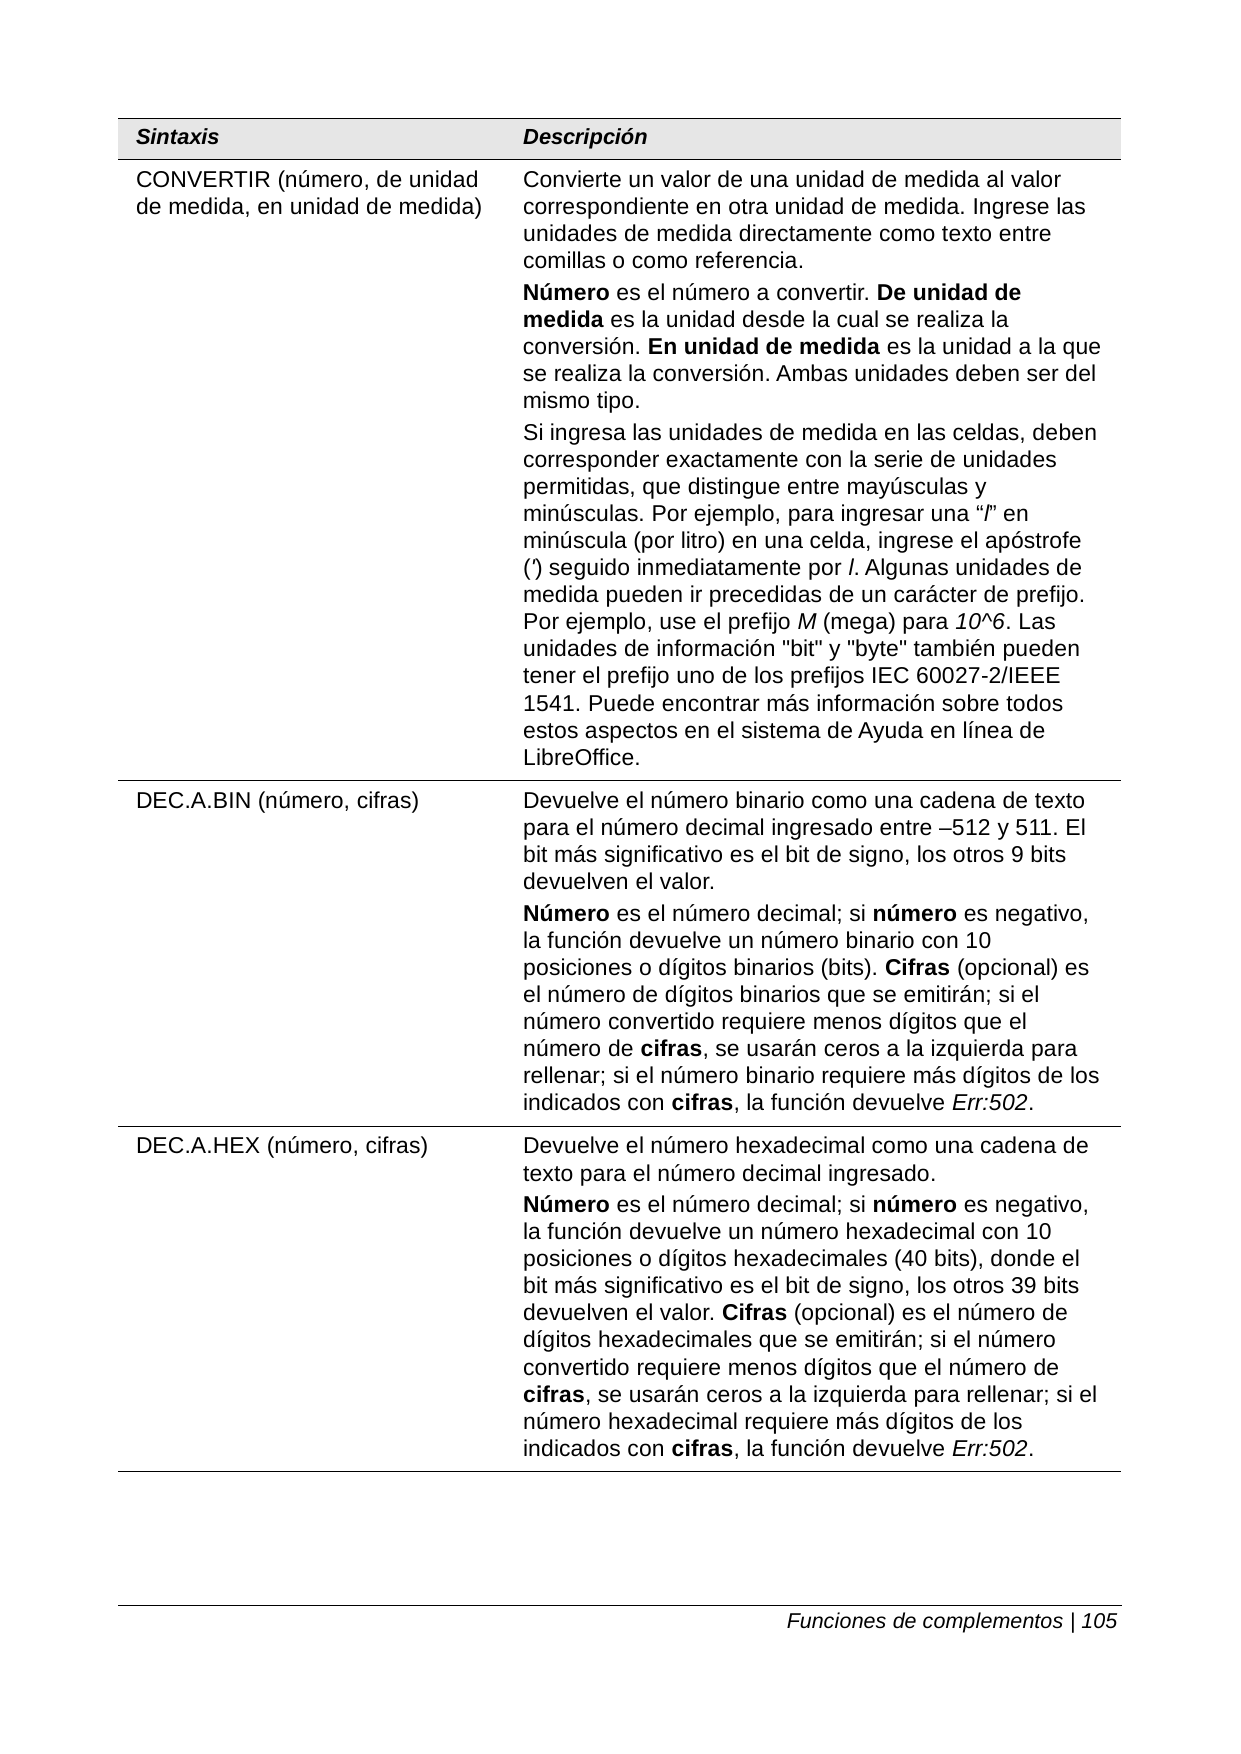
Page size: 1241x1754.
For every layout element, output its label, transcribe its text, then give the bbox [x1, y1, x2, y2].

table_cell DEC.A.HEX (número, cifras) [118, 1127, 505, 1471]
table_header Descripción [505, 119, 1121, 159]
table_cell CONVERTIR (número, de unidad de medida, en unidad de medida) [118, 160, 505, 780]
table_header Sintaxis [118, 119, 505, 159]
table_cell DEC.A.BIN (número, cifras) [118, 781, 505, 1126]
table_cell Devuelve el número hexadecimal como una cadena de texto para el número decimal ingresado. Número es el número decimal; si número es negativo, la función devuelve un número hexadecimal con 10 posiciones o dígitos hexadecimales (40 bits), donde el bit más significativo es el bit de signo, los otros 39 bits devuelven el valor. Cifras (opcional) es el número de dígitos hexadecimales que se emitirán; si el número convertido requiere menos dígitos que el número de cifras, se usarán ceros a la izquierda para rellenar; si el número hexadecimal requiere más dígitos de los indicados con cifras, la función devuelve Err:502. [505, 1127, 1121, 1471]
table_cell Devuelve el número binario como una cadena de texto para el número decimal ingresado entre –512 y 511. El bit más significativo es el bit de signo, los otros 9 bits devuelven el valor. Número es el número decimal; si número es negativo, la función devuelve un número binario con 10 posiciones o dígitos binarios (bits). Cifras (opcional) es el número de dígitos binarios que se emitirán; si el número convertido requiere menos dígitos que el número de cifras, se usarán ceros a la izquierda para rellenar; si el número binario requiere más dígitos de los indicados con cifras, la función devuelve Err:502. [505, 781, 1121, 1126]
table_cell Convierte un valor de una unidad de medida al valor correspondiente en otra unidad de medida. Ingrese las unidades de medida directamente como texto entre comillas o como referencia. Número es el número a convertir. De unidad de medida es la unidad desde la cual se realiza la conversión. En unidad de medida es la unidad a la que se realiza la conversión. Ambas unidades deben ser del mismo tipo. Si ingresa las unidades de medida en las celdas, deben corresponder exactamente con la serie de unidades permitidas, que distingue entre mayúsculas y minúsculas. Por ejemplo, para ingresar una “l” en minúscula (por litro) en una celda, ingrese el apóstrofe (') seguido inmediatamente por l. Algunas unidades de medida pueden ir precedidas de un carácter de prefijo. Por ejemplo, use el prefijo M (mega) para 10^6. Las unidades de información "bit" y "byte" también pueden tener el prefijo uno de los prefijos IEC 60027-2/IEEE 1541. Puede encontrar más información sobre todos estos aspectos en el sistema de Ayuda en línea de LibreOffice. [505, 160, 1121, 780]
